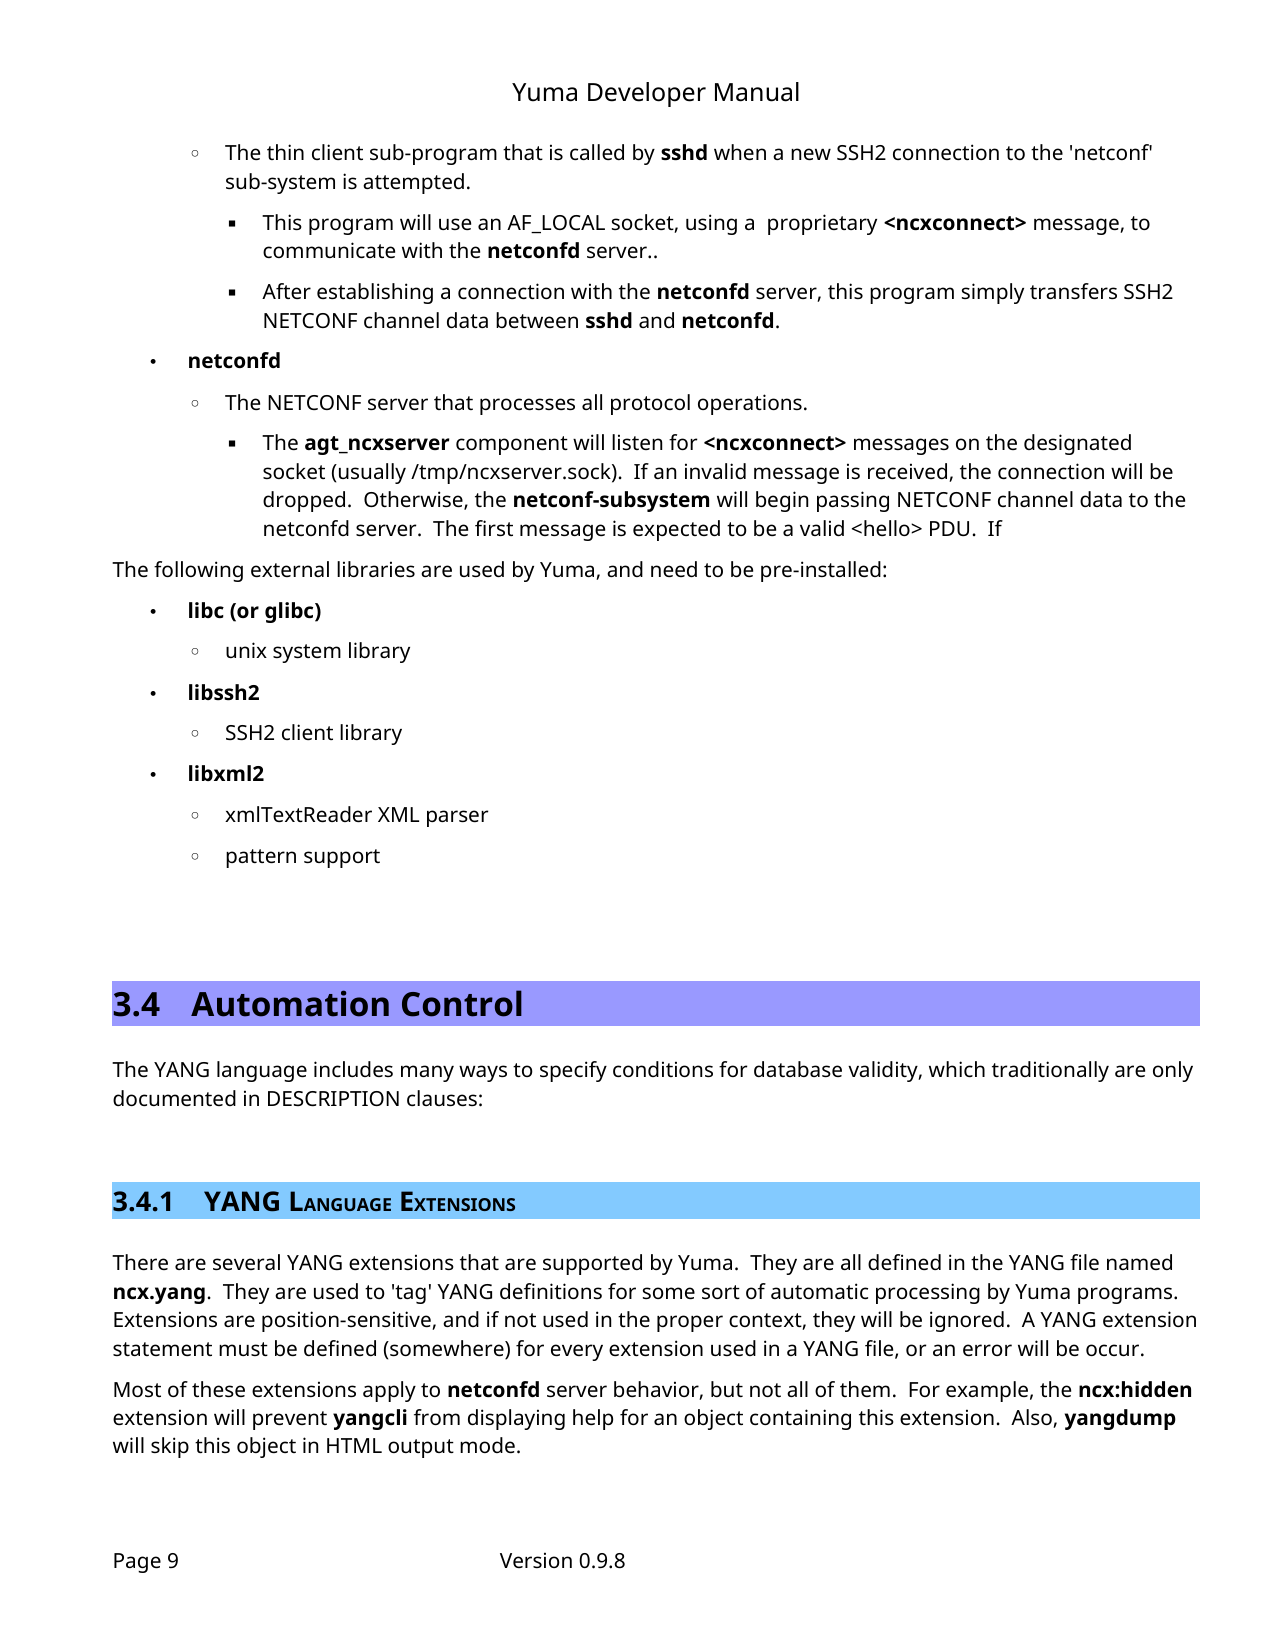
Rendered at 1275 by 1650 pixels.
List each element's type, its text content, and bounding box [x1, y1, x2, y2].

text The following external libraries are used by Yuma, and need to be pre-installed: [112, 555, 1200, 583]
list netconfd [150, 347, 1200, 375]
list The NETCONF server that processes all protocol operations. [187, 388, 1200, 416]
list The thin client sub-program that is called by sshd when a new SSH2 connection to the 'netconf' sub-system is attempted. [187, 138, 1200, 195]
list libssh2 [150, 678, 1200, 706]
list unix system library [187, 637, 1200, 665]
text Most of these extensions apply to netconfd server behavior, but not all of them. For example, the ncx:hidden extension will prevent yangcli from displaying help for an object containing this extension. Also, yangdump will skip this object in HTML output mode. [112, 1375, 1200, 1460]
list libxml2 [150, 759, 1200, 788]
list After establishing a connection with the netconfd server, this program simply transfers SSH2 NETCONF channel data between sshd and netconfd. [225, 277, 1200, 334]
subtitle Automation Control [112, 981, 1200, 1026]
list The agt_ncxserver component will listen for <ncxconnect> messages on the designated socket (usually /tmp/ncxserver.sock). If an invalid message is received, the connection will be dropped. Otherwise, the netconf-subsystem will begin passing NETCONF channel data to the netconfd server. The first message is expected to be a valid <hello> PDU. If [225, 428, 1200, 542]
subtitle YANG Language Extensions [112, 1182, 1200, 1219]
text The YANG language includes many ways to specify conditions for database validity, which traditionally are only documented in DESCRIPTION clauses: [112, 1055, 1200, 1112]
list pattern support [187, 841, 1200, 870]
list SSH2 client library [187, 718, 1200, 747]
list This program will use an AF_LOCAL socket, using a proprietary <ncxconnect> message, to communicate with the netconfd server.. [225, 208, 1200, 265]
list libc (or glibc) [150, 596, 1200, 624]
text There are several YANG extensions that are supported by Yuma. They are all defined in the YANG file named ncx.yang. They are used to 'tag' YANG definitions for some sort of automatic processing by Yuma programs. Extensions are position-sensitive, and if not used in the proper context, they will be ignored. A YANG extension statement must be defined (somewhere) for every extension used in a YANG file, or an error will be occur. [112, 1248, 1200, 1362]
list xmlTextReader XML parser [187, 800, 1200, 829]
